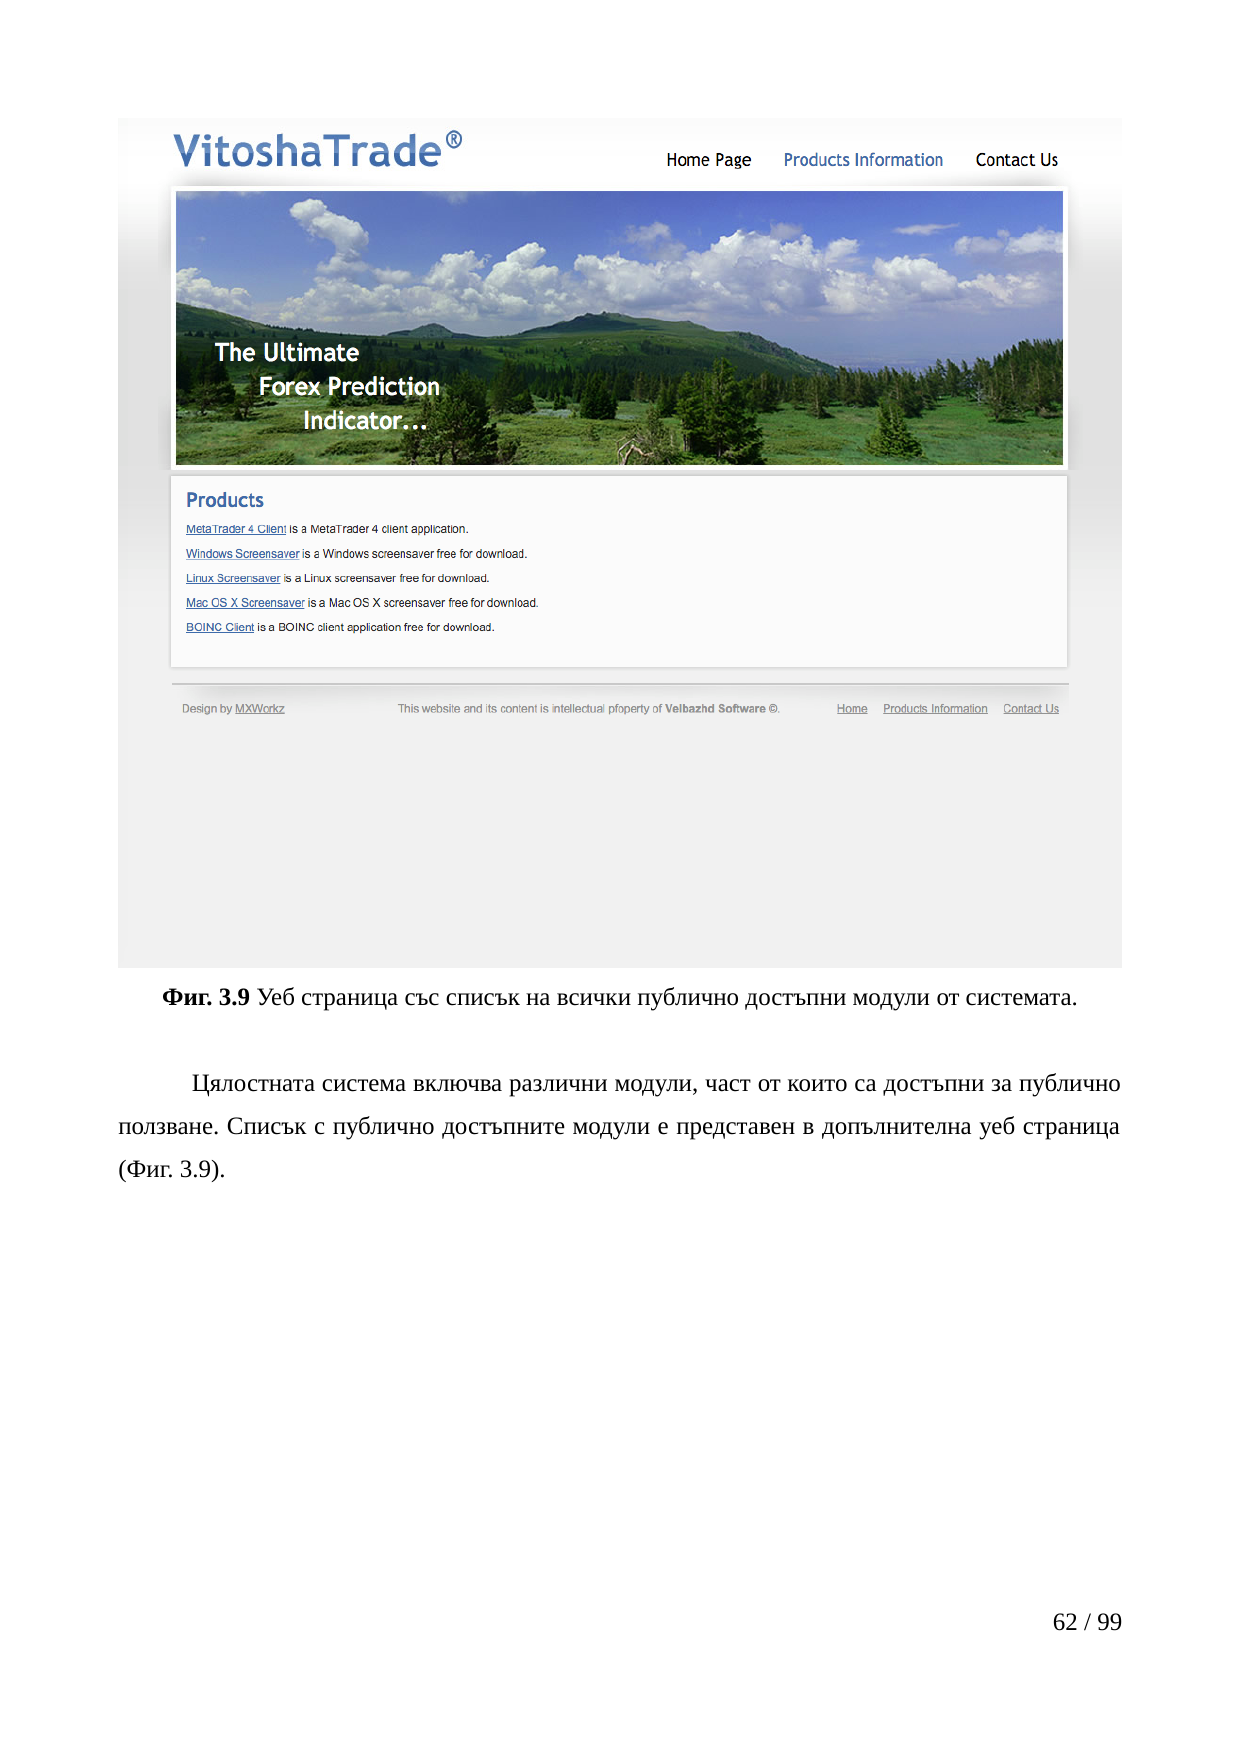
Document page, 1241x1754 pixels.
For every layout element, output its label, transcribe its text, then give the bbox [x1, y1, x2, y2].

picture [118, 118, 1122, 968]
text Цялостната система включва различни модули, част от които са достъпни за публично ползване. Списък с публично достъпните модули е представен в допълнителна уеб страница (Фиг. 3.9). [118, 1068, 1122, 1183]
text Фиг. 3.9 Уеб страница със списък на всички публично достъпни модули от системата. [118, 968, 1122, 1010]
